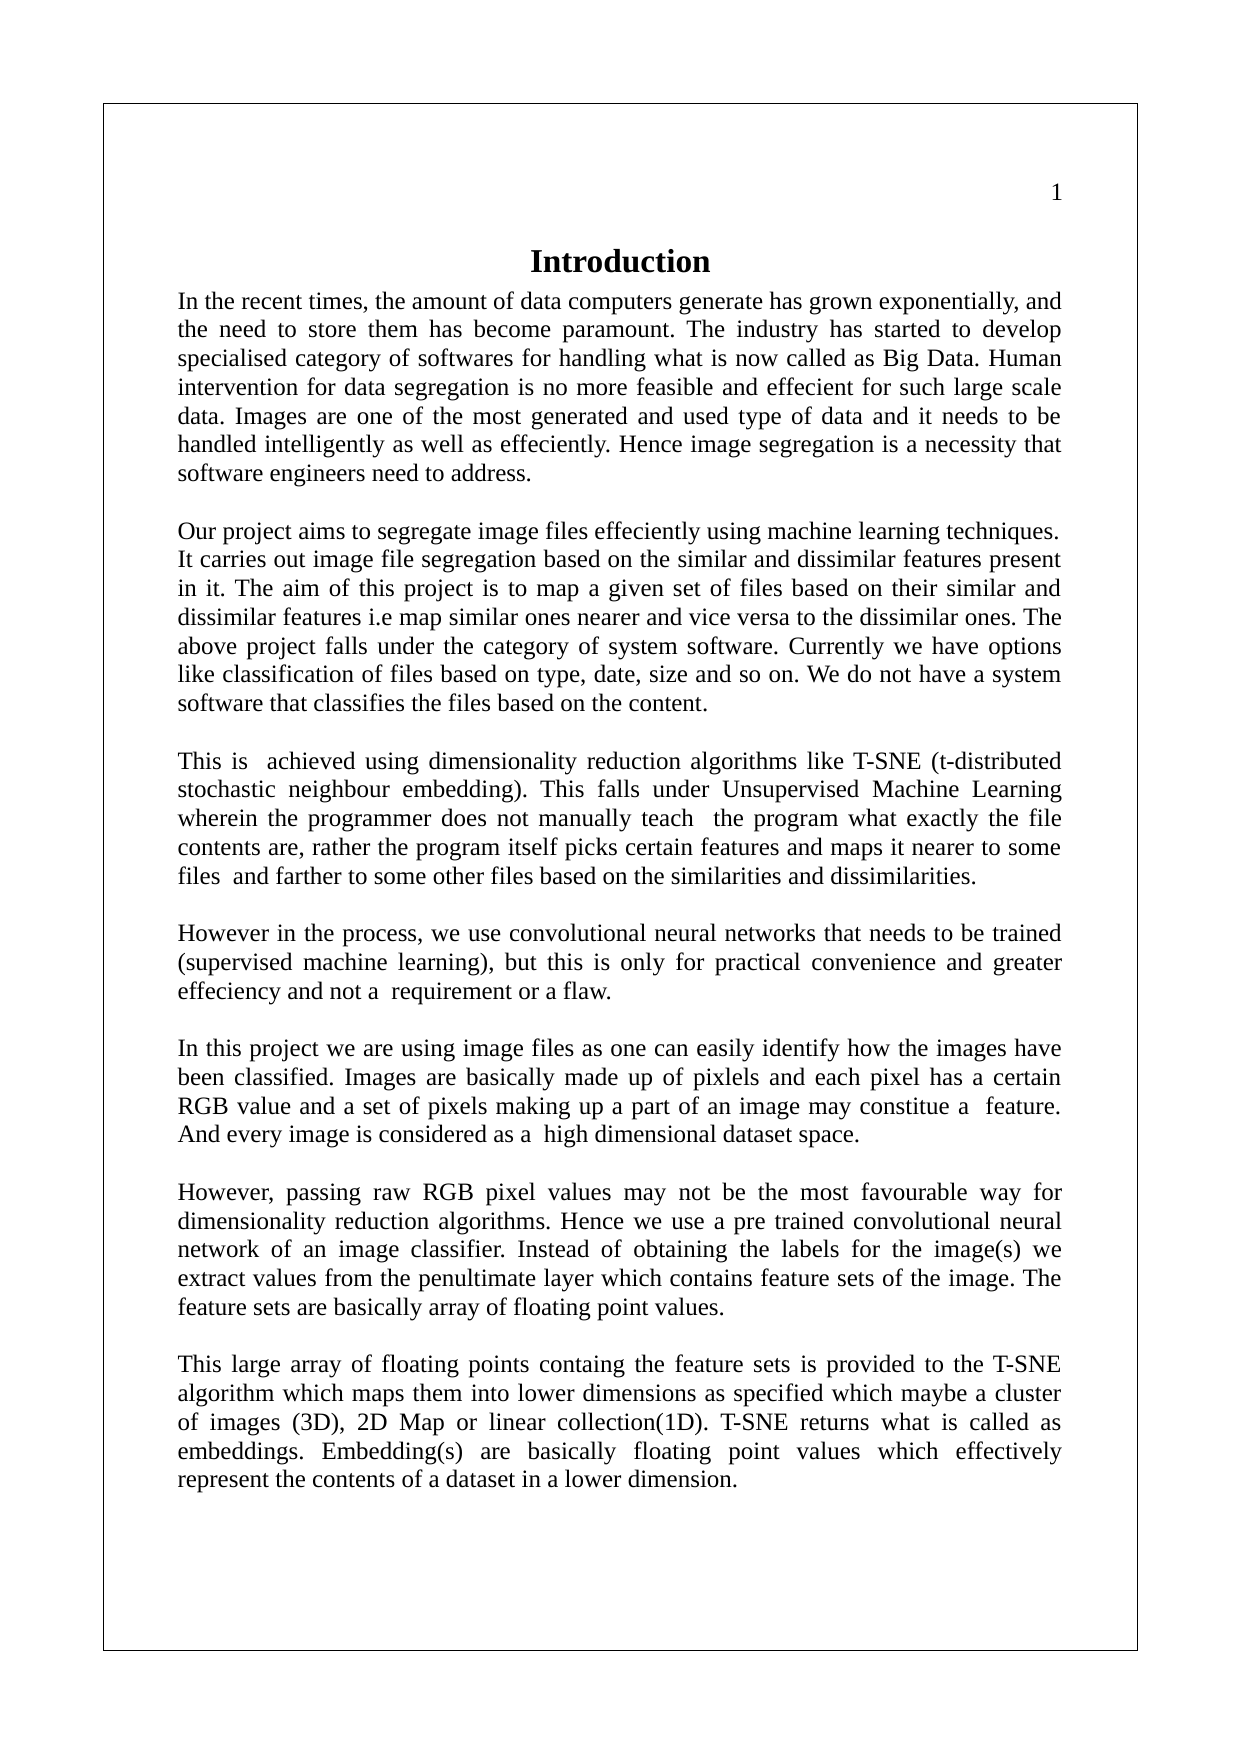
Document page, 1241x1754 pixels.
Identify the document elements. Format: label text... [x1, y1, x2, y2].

text It carries out image file segregation based on the similar and dissimilar features present in it. The aim of this project is to map a given set of files based on their similar and dissimilar features i.e map similar ones nearer and vice versa to the dissimilar ones. The above project falls under the category of system software. Currently we have options like classification of files based on type, date, size and so on. We do not have a system software that classifies the files based on the content. [177, 544, 1063, 717]
text However, passing raw RGB pixel values may not be the most favourable way for dimensionality reduction algorithms. Hence we use a pre trained convolutional neural network of an image classifier. Instead of obtaining the labels for the image(s) we extract values from the penultimate layer which contains feature sets of the image. The feature sets are basically array of floating point values. [177, 1177, 1063, 1321]
text Our project aims to segregate image files effeciently using machine learning techniques. [177, 516, 1063, 544]
text This large array of floating points containg the feature sets is provided to the T-SNE algorithm which maps them into lower dimensions as specified which maybe a cluster of images (3D), 2D Map or linear collection(1D). T-SNE returns what is called as embeddings. Embedding(s) are basically floating point values which effectively represent the contents of a dataset in a lower dimension. [177, 1349, 1063, 1493]
text This is achieved using dimensionality reduction algorithms like T-SNE (t-distributed stochastic neighbour embedding). This falls under Unsupervised Machine Learning wherein the programmer does not manually teach the program what exactly the file contents are, rather the program itself picks certain features and maps it nearer to some files and farther to some other files based on the similarities and dissimilarities. [177, 746, 1063, 889]
text In the recent times, the amount of data computers generate has grown exponentially, and the need to store them has become paramount. The industry has started to develop specialised category of softwares for handling what is now called as Big Data. Human intervention for data segregation is no more feasible and effecient for such large scale data. Images are one of the most generated and used type of data and it needs to be handled intelligently as well as effeciently. Hence image segregation is a necessity that software engineers need to address. [177, 286, 1063, 487]
text In this project we are using image files as one can easily identify how the images have been classified. Images are basically made up of pixlels and each pixel has a certain RGB value and a set of pixels making up a part of an image may constitue a feature. And every image is considered as a high dimensional dataset space. [177, 1033, 1063, 1148]
text Introduction [177, 241, 1063, 280]
text However in the process, we use convolutional neural networks that needs to be trained (supervised machine learning), but this is only for practical convenience and greater effeciency and not a requirement or a flaw. [177, 918, 1063, 1004]
